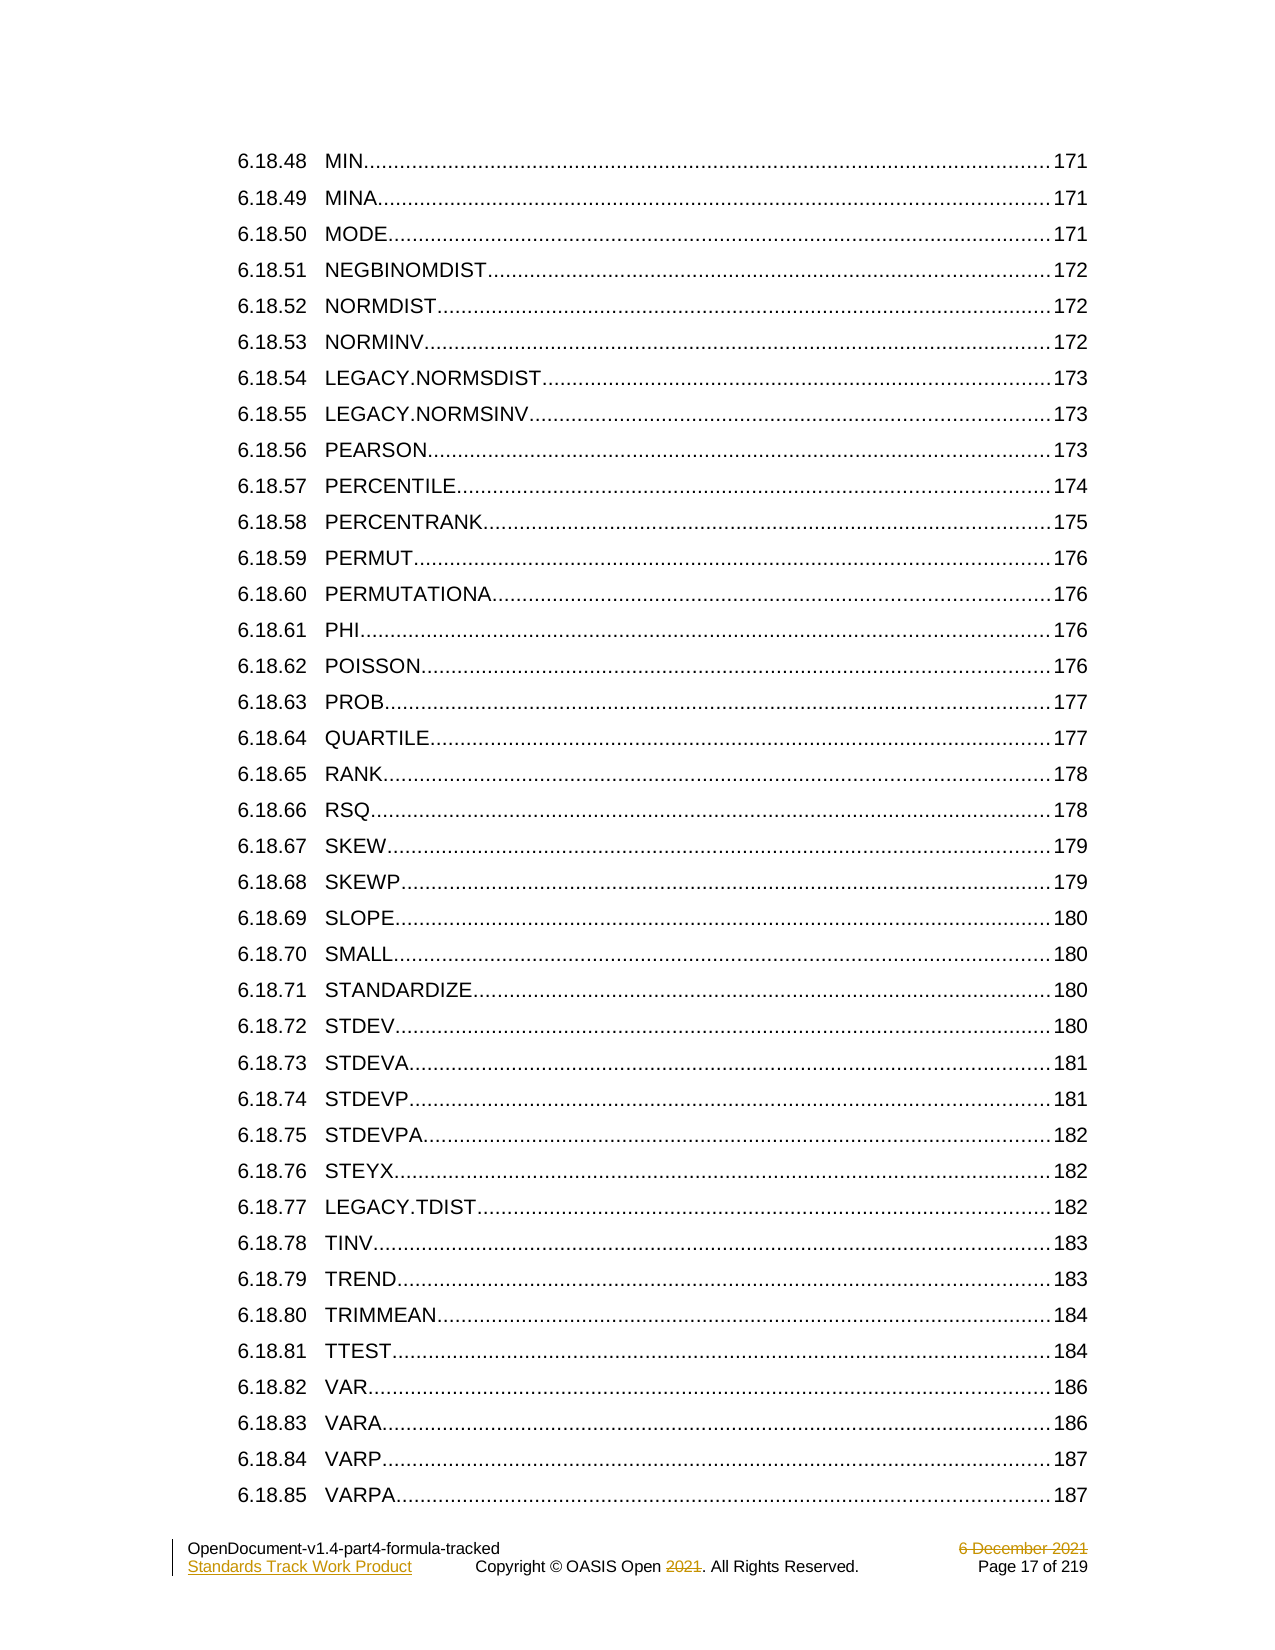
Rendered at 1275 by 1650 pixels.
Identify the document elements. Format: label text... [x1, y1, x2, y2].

text 6.18.63 PROB 177 [237, 691, 1088, 714]
text 6.18.56 PEARSON 173 [237, 438, 1088, 462]
text 6.18.79 TREND 183 [237, 1267, 1088, 1291]
text 6.18.49 MINA 171 [237, 186, 1088, 209]
text 6.18.74 STDEVP 181 [237, 1087, 1088, 1111]
text 6.18.61 PHI 176 [237, 618, 1088, 642]
text 6.18.77 LEGACY.TDIST 182 [237, 1195, 1088, 1219]
text 6.18.57 PERCENTILE 174 [237, 474, 1088, 498]
text 6.18.84 VARP 187 [237, 1447, 1088, 1471]
text 6.18.62 POISSON 176 [237, 654, 1088, 678]
text 6.18.58 PERCENTRANK 175 [237, 510, 1088, 534]
text 6.18.65 RANK 178 [237, 763, 1088, 786]
text 6.18.69 SLOPE 180 [237, 907, 1088, 930]
text 6.18.52 NORMDIST 172 [237, 294, 1088, 318]
text 6.18.60 PERMUTATIONA 176 [237, 582, 1088, 606]
text 6.18.51 NEGBINOMDIST 172 [237, 258, 1088, 282]
text 6.18.54 LEGACY.NORMSDIST 173 [237, 366, 1088, 390]
text 6.18.48 MIN 171 [237, 150, 1088, 173]
text 6.18.78 TINV 183 [237, 1231, 1088, 1255]
text 6.18.72 STDEV 180 [237, 1015, 1088, 1038]
text 6.18.76 STEYX 182 [237, 1159, 1088, 1183]
text 6.18.71 STANDARDIZE 180 [237, 979, 1088, 1002]
text 6.18.81 TTEST 184 [237, 1339, 1088, 1363]
text 6.18.68 SKEWP 179 [237, 871, 1088, 894]
text 6.18.75 STDEVPA 182 [237, 1123, 1088, 1147]
text 6.18.59 PERMUT 176 [237, 546, 1088, 570]
text 6.18.73 STDEVA 181 [237, 1051, 1088, 1074]
text 6.18.85 VARPA 187 [237, 1483, 1088, 1507]
text 6.18.53 NORMINV 172 [237, 330, 1088, 354]
text 6.18.67 SKEW 179 [237, 835, 1088, 858]
text 6.18.66 RSQ 178 [237, 799, 1088, 822]
text 6.18.80 TRIMMEAN 184 [237, 1303, 1088, 1327]
text 6.18.83 VARA 186 [237, 1411, 1088, 1435]
text 6.18.70 SMALL 180 [237, 943, 1088, 966]
text 6.18.50 MODE 171 [237, 222, 1088, 246]
text 6.18.55 LEGACY.NORMSINV 173 [237, 402, 1088, 426]
text 6.18.64 QUARTILE 177 [237, 727, 1088, 750]
text 6.18.82 VAR 186 [237, 1375, 1088, 1399]
